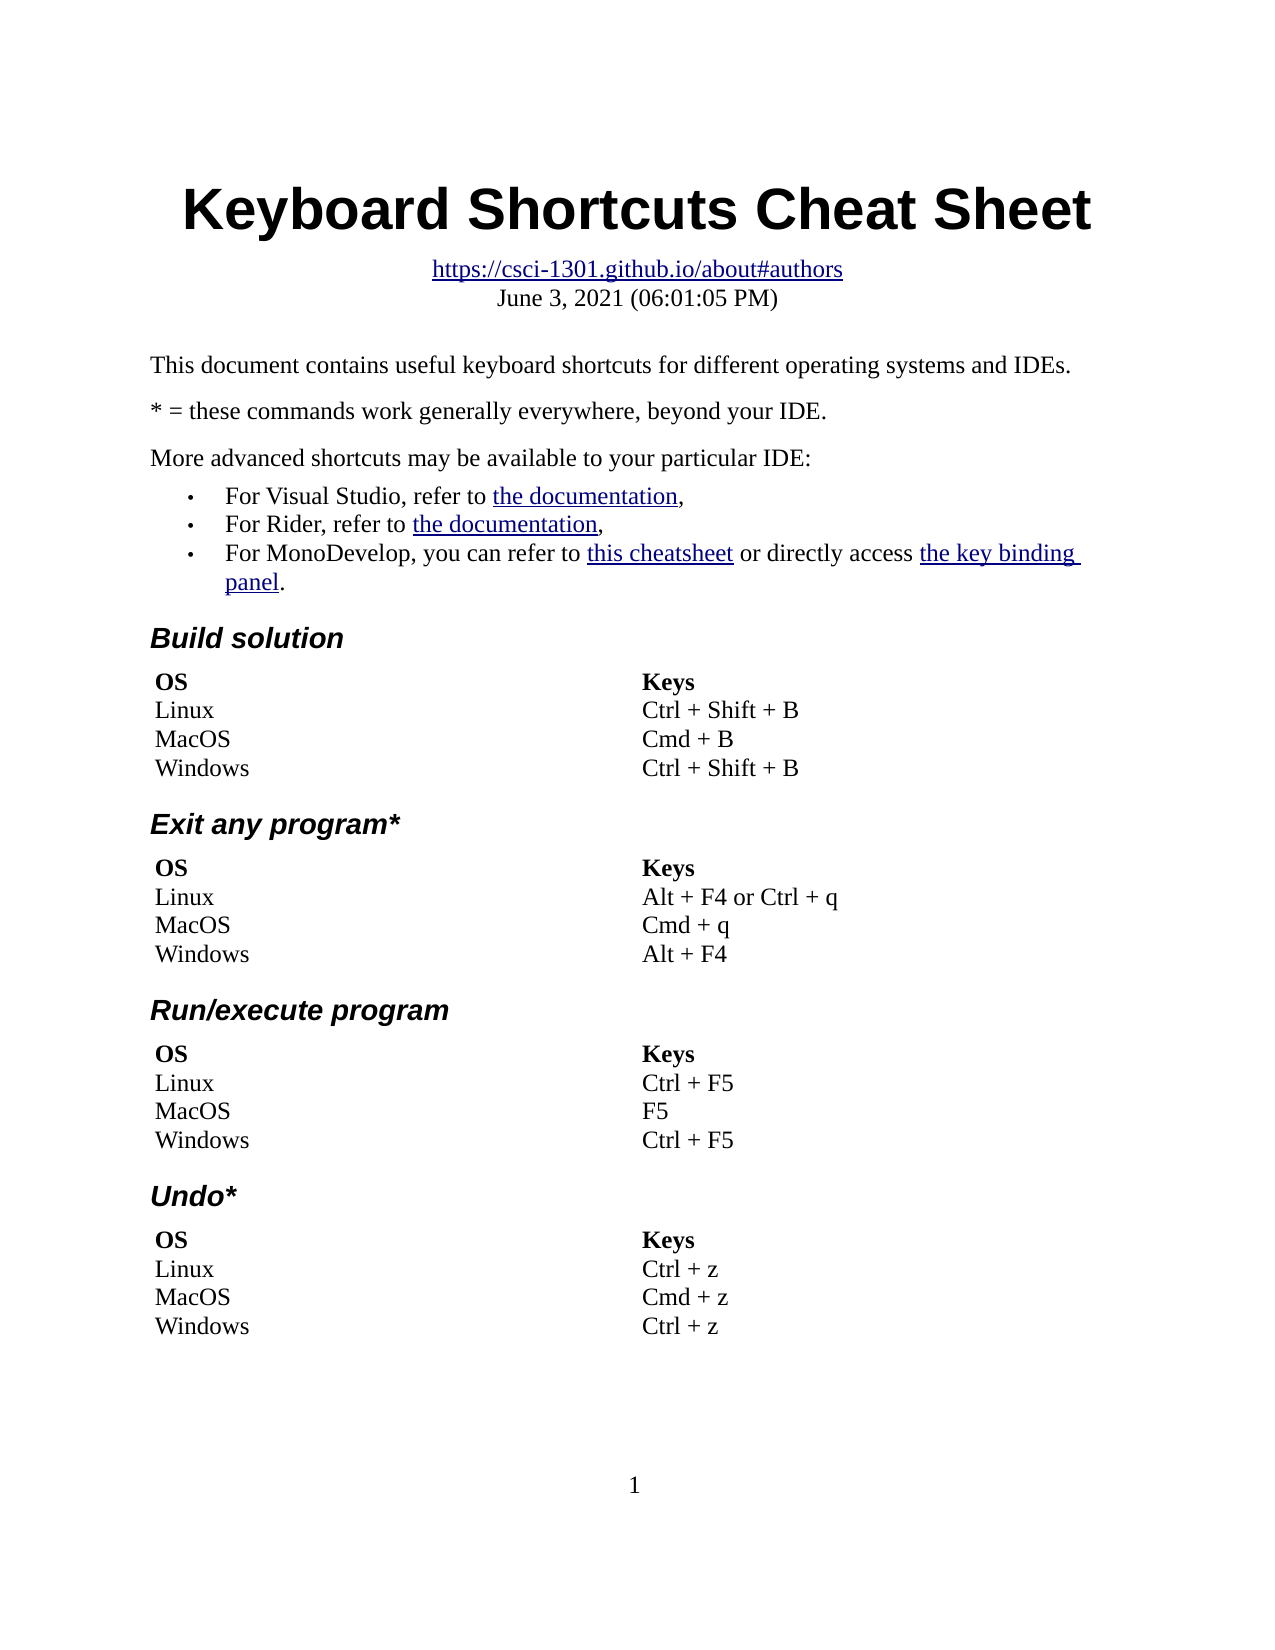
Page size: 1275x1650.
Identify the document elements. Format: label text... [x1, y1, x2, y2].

table_cell Ctrl + z [638, 1254, 1125, 1282]
table_cell Linux [150, 1254, 637, 1282]
table_cell Linux [150, 1068, 637, 1096]
table_cell Ctrl + Shift + B [638, 696, 1125, 724]
table_cell Ctrl + Shift + B [638, 753, 1125, 782]
text * = these commands work generally everywhere, beyond your IDE. [150, 396, 1125, 425]
table_header Keys [638, 667, 1125, 696]
table_cell Alt + F4 or Ctrl + q [638, 882, 1125, 910]
text https://csci-1301.github.io/about#authors [150, 254, 1125, 283]
text This document contains useful keyboard shortcuts for different operating systems and IDEs. [150, 350, 1125, 378]
table_header OS [150, 1039, 637, 1068]
list For Rider, refer to the documentation, [187, 509, 1125, 538]
table_cell Cmd + z [638, 1283, 1125, 1311]
subtitle Exit any program* [150, 807, 1125, 840]
table_header Keys [638, 1225, 1125, 1254]
table_header OS [150, 853, 637, 882]
table_cell Ctrl + z [638, 1311, 1125, 1340]
list For MonoDevelop, you can refer to this cheatsheet or directly access the key binding panel. [187, 538, 1125, 596]
table_cell Windows [150, 1125, 637, 1154]
table_header Keys [638, 1039, 1125, 1068]
table_cell MacOS [150, 1283, 637, 1311]
title Keyboard Shortcuts Cheat Sheet [150, 175, 1125, 242]
table_cell F5 [638, 1096, 1125, 1125]
table_cell Linux [150, 882, 637, 910]
subtitle Build solution [150, 621, 1125, 654]
text More advanced shortcuts may be available to your particular IDE: [150, 443, 1125, 472]
table_cell MacOS [150, 724, 637, 753]
table_header OS [150, 1225, 637, 1254]
table_cell Ctrl + F5 [638, 1125, 1125, 1154]
table_cell Ctrl + F5 [638, 1068, 1125, 1096]
table_cell MacOS [150, 1096, 637, 1125]
subtitle Run/execute program [150, 993, 1125, 1026]
table_header Keys [638, 853, 1125, 882]
table_cell Windows [150, 1311, 637, 1340]
list For Visual Studio, refer to the documentation, [187, 481, 1125, 509]
table_cell MacOS [150, 910, 637, 939]
table_cell Windows [150, 939, 637, 968]
table_cell Cmd + q [638, 910, 1125, 939]
table_cell Linux [150, 696, 637, 724]
subtitle Undo* [150, 1179, 1125, 1212]
table_cell Alt + F4 [638, 939, 1125, 968]
table_cell Cmd + B [638, 724, 1125, 753]
table_header OS [150, 667, 637, 696]
text June 3, 2021 (06:01:05 PM) [150, 283, 1125, 312]
table_cell Windows [150, 753, 637, 782]
